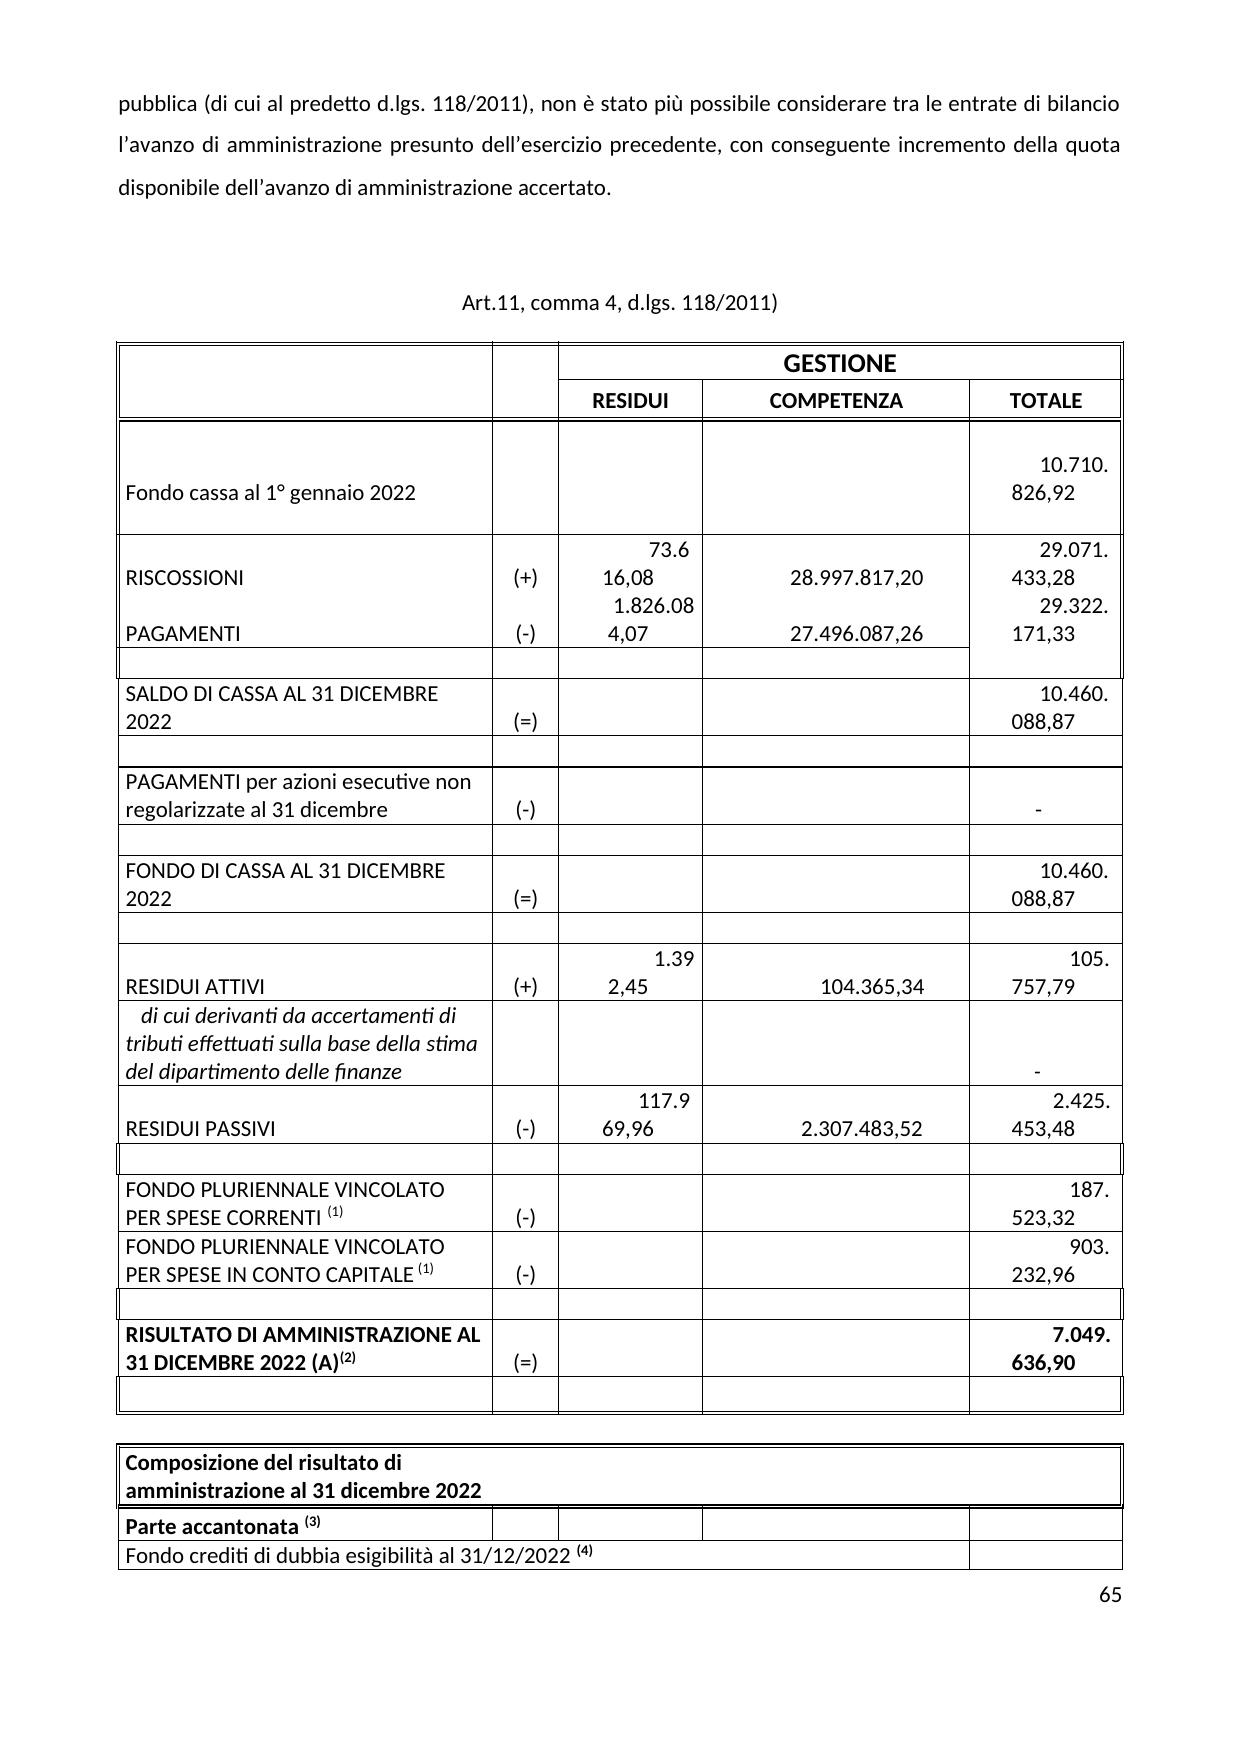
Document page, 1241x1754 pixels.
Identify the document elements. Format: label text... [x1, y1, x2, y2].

table_cell 29.071.433,28 [970, 535, 1120, 591]
table_cell (-) [493, 1232, 558, 1288]
table_cell [493, 1144, 558, 1174]
table_cell (=) [493, 1320, 558, 1376]
table_cell 73.616,08 [559, 535, 702, 591]
table_cell [703, 648, 969, 678]
table_cell [120, 1377, 492, 1411]
table_cell [120, 1289, 492, 1319]
table_cell RISCOSSIONI [120, 535, 492, 591]
table_cell [493, 379, 558, 417]
table_cell 117.969,96 [559, 1086, 702, 1142]
table_cell [703, 450, 969, 506]
table_cell 10.460.088,87 [970, 856, 1122, 912]
table_cell (-) [493, 768, 558, 823]
table_cell [970, 647, 1120, 678]
table_cell [493, 506, 558, 534]
table_cell [493, 913, 558, 943]
table_cell di cui derivanti da accertamenti di tributi effettuati sulla base della stima del dipartimento delle finanze [119, 1001, 492, 1085]
table_cell [970, 1377, 1120, 1411]
table_cell [559, 825, 702, 855]
table_cell [703, 679, 969, 735]
table_cell 903.232,96 [970, 1232, 1122, 1288]
table_cell [558, 1415, 703, 1443]
table_cell [559, 1377, 702, 1411]
table_cell [559, 506, 702, 534]
table_cell [703, 1320, 969, 1376]
table_cell [120, 1144, 492, 1174]
table_cell [703, 1448, 970, 1504]
table_cell [559, 1001, 702, 1085]
table_cell [703, 1377, 969, 1411]
table_cell 10.460.088,87 [970, 679, 1122, 735]
table_cell [703, 768, 969, 823]
table_cell [493, 422, 558, 450]
table_cell [559, 1232, 702, 1288]
table_cell [559, 648, 702, 678]
table_cell [558, 1448, 703, 1504]
table_cell PAGAMENTI per azioni esecutive non regolarizzate al 31 dicembre [119, 768, 492, 823]
table_cell [119, 913, 492, 943]
table_cell [493, 736, 558, 766]
table_cell - [970, 768, 1122, 823]
table_header [120, 346, 492, 417]
table_cell [493, 1509, 558, 1540]
table_cell [493, 825, 558, 855]
text pubblica (di cui al predetto d.lgs. 118/2011), non è stato più possibile considerare tra le entrate di bilancio l’avanzo di amministrazione presunto dell’esercizio precedente, con conseguente incremento della quota disponibile dell’avanzo di amministrazione accertato. [118, 89, 1122, 201]
table_cell [559, 856, 702, 912]
table_header GESTIONE [559, 346, 1120, 379]
table_cell [559, 422, 702, 450]
table_cell [970, 825, 1122, 855]
table_cell [559, 913, 702, 943]
table_cell FONDO PLURIENNALE VINCOLATO PER SPESE IN CONTO CAPITALE (1) [119, 1232, 492, 1288]
table_cell [703, 422, 969, 450]
table_cell Fondo cassa al 1° gennaio 2022 [120, 450, 492, 506]
table_cell [493, 1001, 558, 1085]
table_cell TOTALE [970, 380, 1120, 417]
table_cell [970, 1448, 1120, 1504]
table_cell 1.826.084,07 [559, 591, 702, 647]
table_cell (+) [493, 535, 558, 591]
table_cell [559, 1320, 702, 1376]
table_cell [970, 506, 1120, 534]
table_cell [703, 825, 969, 855]
table_cell [559, 768, 702, 823]
table_cell [970, 1144, 1120, 1174]
table_cell 28.997.817,20 [703, 535, 969, 591]
table_cell [118, 1415, 493, 1443]
table_cell [703, 1509, 969, 1540]
table_cell 1.392,45 [559, 944, 702, 1000]
table_cell 2.425.453,48 [970, 1086, 1122, 1142]
table_cell [120, 422, 492, 450]
table_cell 7.049.636,90 [970, 1320, 1122, 1376]
table_cell Parte accantonata (3) [119, 1509, 492, 1540]
table_cell [703, 856, 969, 912]
table_cell 10.710.826,92 [970, 450, 1120, 506]
table_cell [559, 1175, 702, 1231]
table_cell [703, 736, 969, 766]
table_cell [559, 450, 702, 506]
table_cell - [970, 1541, 1122, 1569]
table_cell (-) [493, 1086, 558, 1142]
table_cell [559, 736, 702, 766]
table_cell [703, 913, 969, 943]
table_header [493, 346, 558, 379]
table_cell COMPETENZA [703, 380, 969, 417]
table_cell [970, 1509, 1122, 1540]
table_cell (-) [493, 1175, 558, 1231]
table_cell [493, 1415, 558, 1443]
table_cell [120, 648, 492, 678]
table_cell [493, 1377, 558, 1411]
table_cell (+) [493, 944, 558, 1000]
table_cell [970, 422, 1120, 450]
table_cell (-) [493, 591, 558, 647]
table_cell FONDO DI CASSA AL 31 DICEMBRE 2022 [119, 856, 492, 912]
table_cell [559, 679, 702, 735]
table_cell [493, 1448, 558, 1504]
table_cell [970, 1415, 1122, 1443]
table_cell [703, 1289, 969, 1319]
table_cell [703, 1175, 969, 1231]
table_cell RESIDUI ATTIVI [119, 944, 492, 1000]
table_cell [703, 506, 969, 534]
table_cell [120, 506, 492, 534]
table_cell FONDO PLURIENNALE VINCOLATO PER SPESE CORRENTI (1) [119, 1175, 492, 1231]
table_cell [559, 1144, 702, 1174]
table_cell 104.365,34 [703, 944, 969, 1000]
table_cell [703, 1232, 969, 1288]
table_cell PAGAMENTI [120, 591, 492, 647]
table_cell [970, 1289, 1120, 1319]
table_cell Fondo crediti di dubbia esigibilità al 31/12/2022 (4) [119, 1541, 969, 1569]
table_cell [970, 913, 1122, 943]
table_cell 187.523,32 [970, 1175, 1122, 1231]
table_cell [703, 1415, 970, 1443]
table_cell RISULTATO DI AMMINISTRAZIONE AL 31 DICEMBRE 2022 (A)(2) [119, 1320, 492, 1376]
table_cell [493, 1289, 558, 1319]
table_cell [970, 736, 1122, 766]
table_cell RESIDUI PASSIVI [119, 1086, 492, 1142]
table_cell - [970, 1001, 1122, 1085]
table_cell [703, 1001, 969, 1085]
table_cell [119, 825, 492, 855]
table_cell SALDO DI CASSA AL 31 DICEMBRE 2022 [119, 679, 492, 735]
table_cell [703, 1144, 969, 1174]
text Art.11, comma 4, d.lgs. 118/2011) [118, 288, 1122, 316]
table_cell 27.496.087,26 [703, 591, 969, 647]
table_cell (=) [493, 679, 558, 735]
table_cell 105.757,79 [970, 944, 1122, 1000]
table_cell RESIDUI [559, 380, 702, 417]
table_cell [493, 450, 558, 506]
table_cell [559, 1289, 702, 1319]
table_cell [493, 648, 558, 678]
table_cell 29.322.171,33 [970, 591, 1120, 647]
table_cell 2.307.483,52 [703, 1086, 969, 1142]
table_cell [119, 736, 492, 766]
table_cell (=) [493, 856, 558, 912]
table_cell [559, 1509, 702, 1540]
table_cell Composizione del risultato di amministrazione al 31 dicembre 2022 [120, 1448, 493, 1504]
